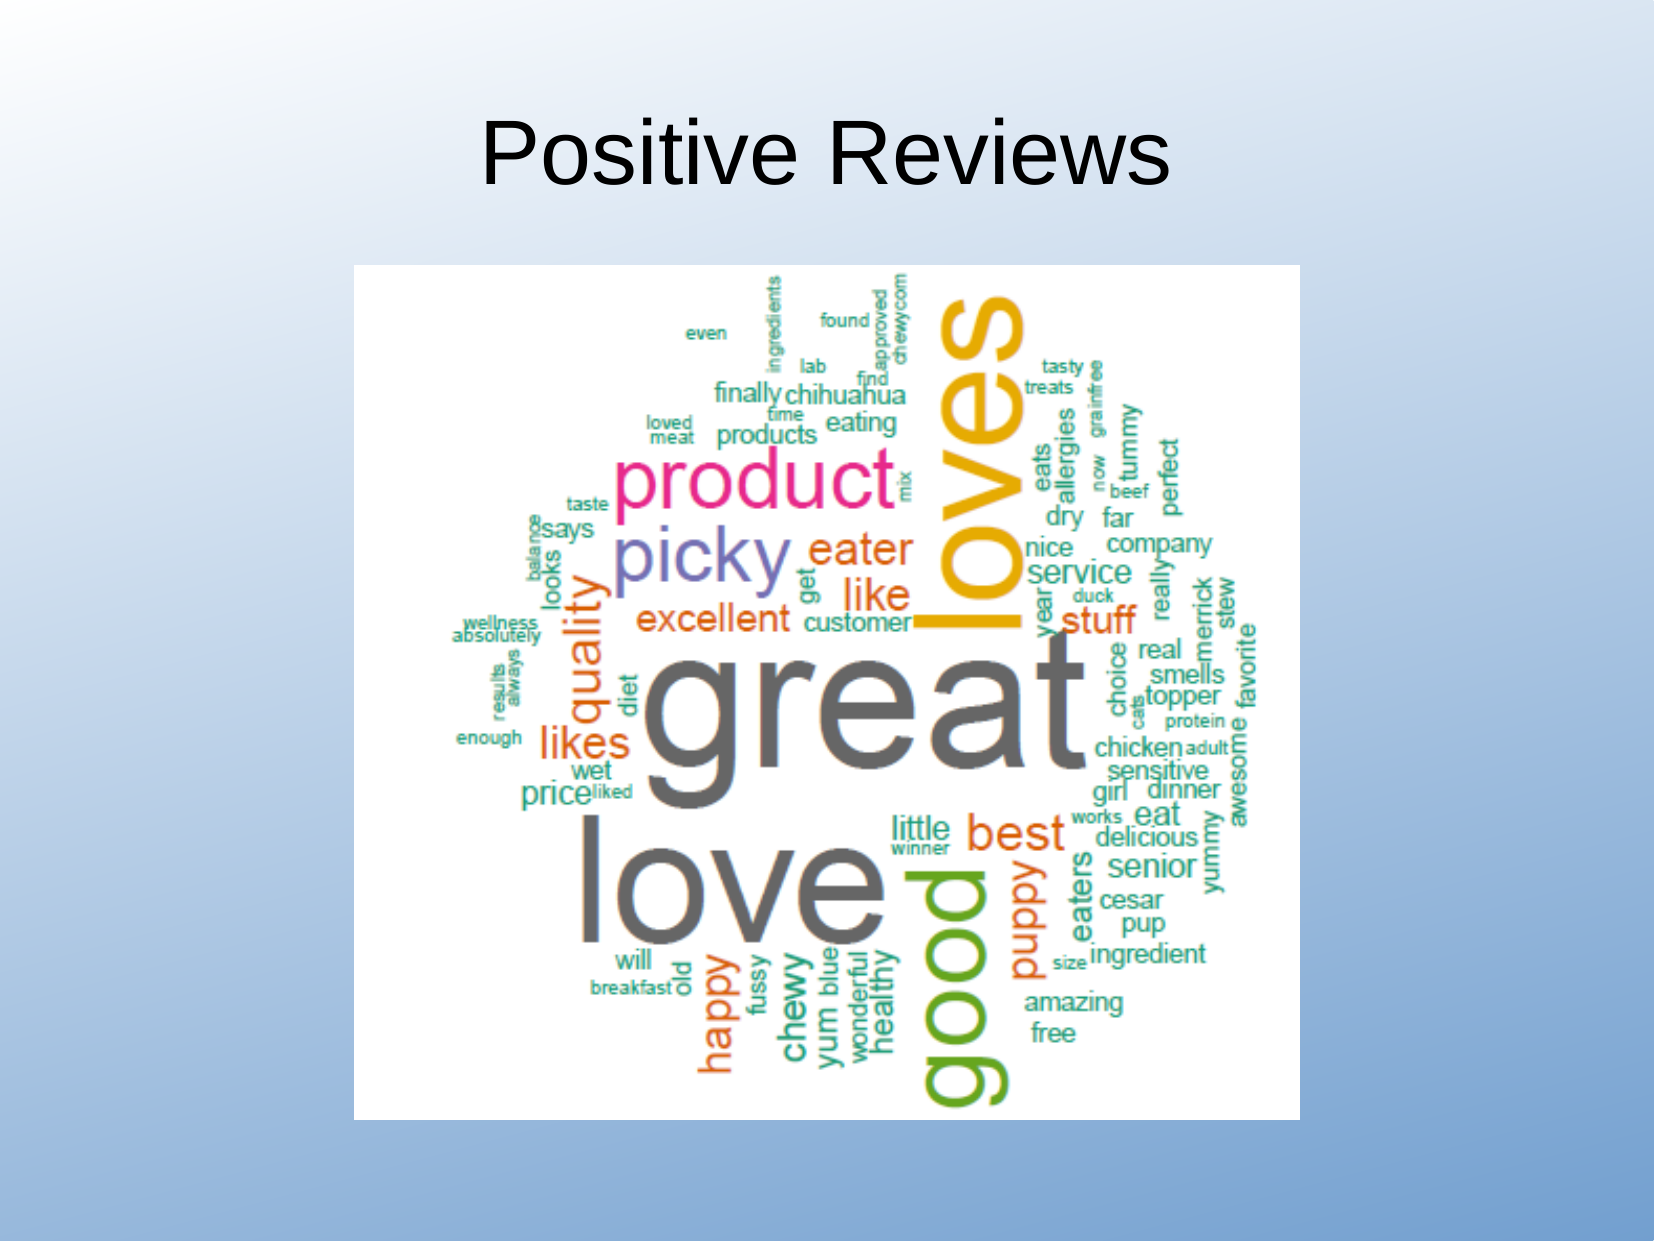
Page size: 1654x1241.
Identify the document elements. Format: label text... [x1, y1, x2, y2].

picture [354, 265, 1300, 1120]
title Positive Reviews [82, 49, 1571, 257]
